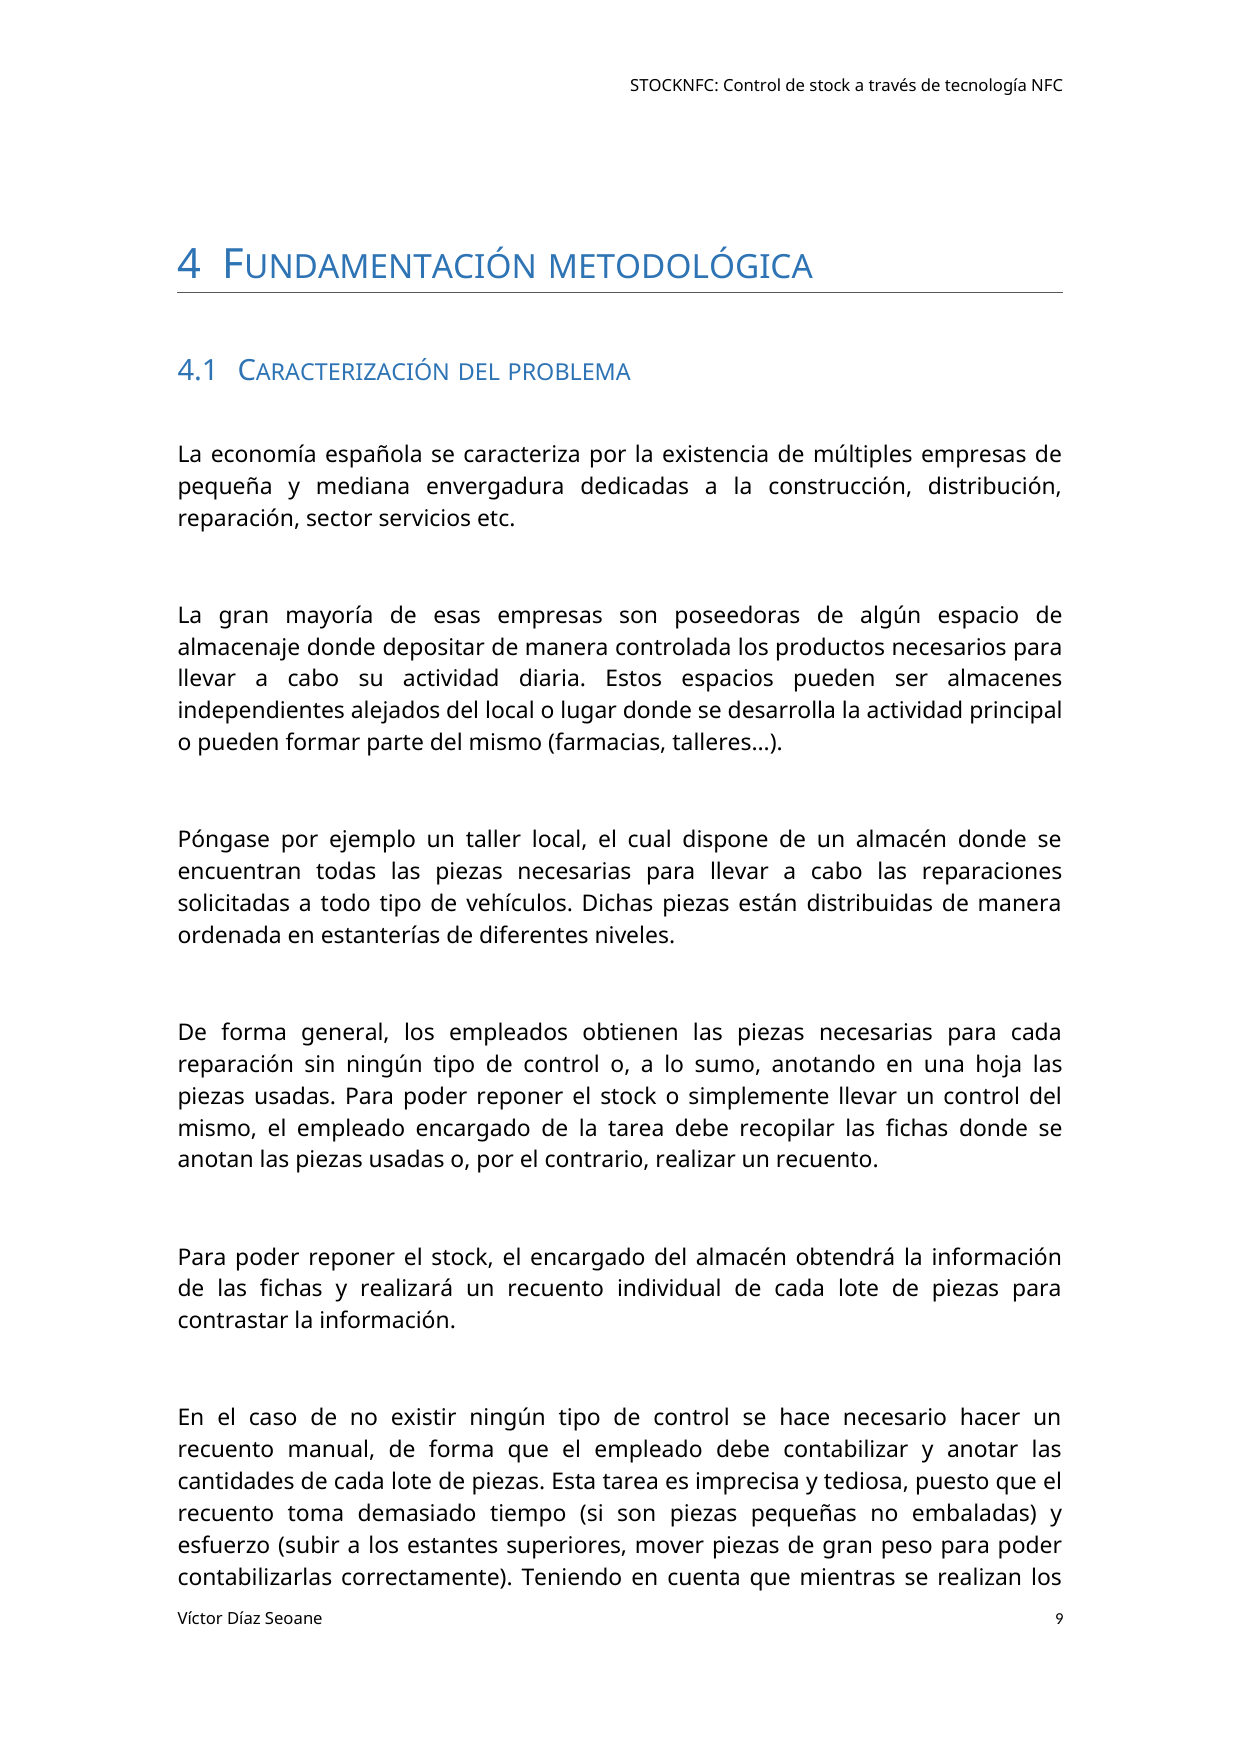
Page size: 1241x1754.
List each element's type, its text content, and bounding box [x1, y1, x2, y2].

text En el caso de no existir ningún tipo de control se hace necesario hacer un recuento manual, de forma que el empleado debe contabilizar y anotar las cantidades de cada lote de piezas. Esta tarea es imprecisa y tediosa, puesto que el recuento toma demasiado tiempo (si son piezas pequeñas no embaladas) y esfuerzo (subir a los estantes superiores, mover piezas de gran peso para poder contabilizarlas correctamente). Teniendo en cuenta que mientras se realizan los [177, 1401, 1063, 1592]
text Para poder reponer el stock, el encargado del almacén obtendrá la información de las fichas y realizará un recuento individual de cada lote de piezas para contrastar la información. [177, 1240, 1063, 1335]
text La gran mayoría de esas empresas son poseedoras de algún espacio de almacenaje donde depositar de manera controlada los productos necesarios para llevar a cabo su actividad diaria. Estos espacios pueden ser almacenes independientes alejados del local o lugar donde se desarrolla la actividad principal o pueden formar parte del mismo (farmacias, talleres…). [177, 598, 1063, 757]
subtitle Fundamentación metodológica [177, 234, 1063, 292]
text La economía española se caracteriza por la existencia de múltiples empresas de pequeña y mediana envergadura dedicadas a la construcción, distribución, reparación, sector servicios etc. [177, 438, 1063, 533]
text De forma general, los empleados obtienen las piezas necesarias para cada reparación sin ningún tipo de control o, a lo sumo, anotando en una hoja las piezas usadas. Para poder reponer el stock o simplemente llevar un control del mismo, el empleado encargado de la tarea debe recopilar las fichas donde se anotan las piezas usadas o, por el contrario, realizar un recuento. [177, 1016, 1063, 1174]
text Póngase por ejemplo un taller local, el cual dispone de un almacén donde se encuentran todas las piezas necesarias para llevar a cabo las reparaciones solicitadas a todo tipo de vehículos. Dichas piezas están distribuidas de manera ordenada en estanterías de diferentes niveles. [177, 823, 1063, 950]
subtitle Caracterización del problema [177, 349, 1063, 388]
